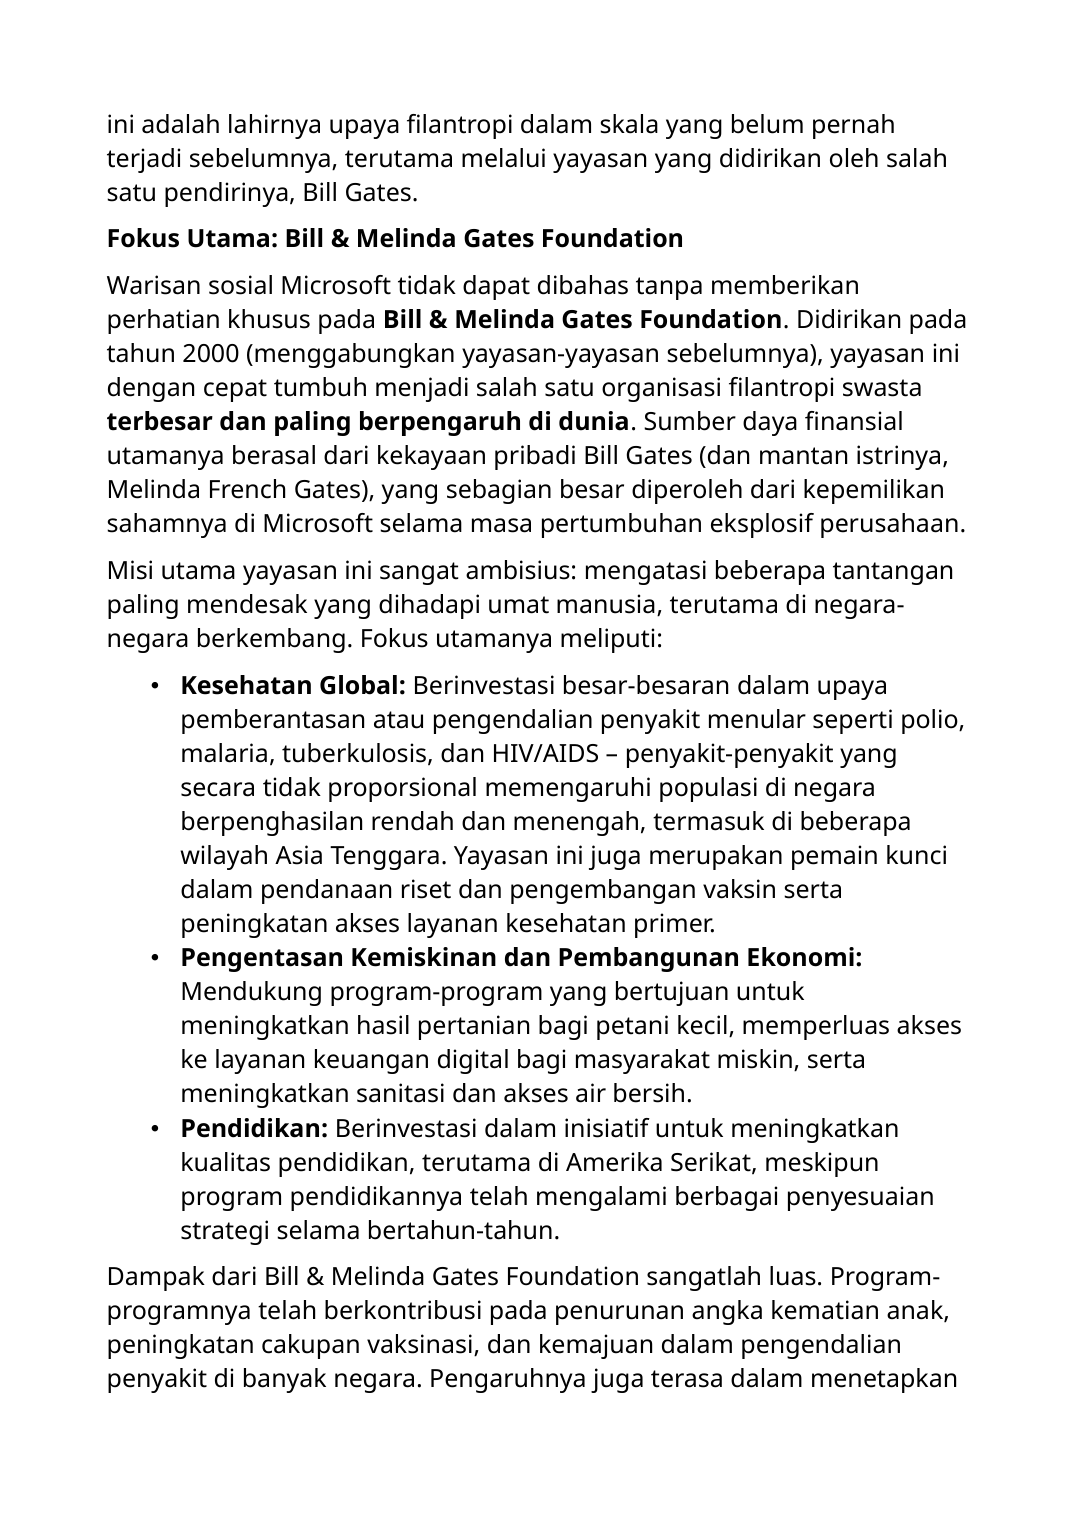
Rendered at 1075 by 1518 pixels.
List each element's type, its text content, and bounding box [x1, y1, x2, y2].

list Pendidikan: Berinvestasi dalam inisiatif untuk meningkatkan kualitas pendidikan, terutama di Amerika Serikat, meskipun program pendidikannya telah mengalami berbagai penyesuaian strategi selama bertahun-tahun. [151, 1110, 968, 1246]
text Misi utama yayasan ini sangat ambisius: mengatasi beberapa tantangan paling mendesak yang dihadapi umat manusia, terutama di negara-negara berkembang. Fokus utamanya meliputi: [106, 553, 968, 655]
list Pengentasan Kemiskinan dan Pembangunan Ekonomi: Mendukung program-program yang bertujuan untuk meningkatkan hasil pertanian bagi petani kecil, memperluas akses ke layanan keuangan digital bagi masyarakat miskin, serta meningkatkan sanitasi dan akses air bersih. [151, 940, 968, 1110]
text Dampak dari Bill & Melinda Gates Foundation sangatlah luas. Program-programnya telah berkontribusi pada penurunan angka kematian anak, peningkatan cakupan vaksinasi, dan kemajuan dalam pengendalian penyakit di banyak negara. Pengaruhnya juga terasa dalam menetapkan [106, 1259, 968, 1395]
text Warisan sosial Microsoft tidak dapat dibahas tanpa memberikan perhatian khusus pada Bill & Melinda Gates Foundation. Didirikan pada tahun 2000 (menggabungkan yayasan-yayasan sebelumnya), yayasan ini dengan cepat tumbuh menjadi salah satu organisasi filantropi swasta terbesar dan paling berpengaruh di dunia. Sumber daya finansial utamanya berasal dari kekayaan pribadi Bill Gates (dan mantan istrinya, Melinda French Gates), yang sebagian besar diperoleh dari kepemilikan sahamnya di Microsoft selama masa pertumbuhan eksplosif perusahaan. [106, 268, 968, 540]
text Fokus Utama: Bill & Melinda Gates Foundation [106, 221, 968, 255]
list Kesehatan Global: Berinvestasi besar-besaran dalam upaya pemberantasan atau pengendalian penyakit menular seperti polio, malaria, tuberkulosis, dan HIV/AIDS – penyakit-penyakit yang secara tidak proporsional memengaruhi populasi di negara berpenghasilan rendah dan menengah, termasuk di beberapa wilayah Asia Tenggara. Yayasan ini juga merupakan pemain kunci dalam pendanaan riset dan pengembangan vaksin serta peningkatan akses layanan kesehatan primer. [151, 667, 968, 940]
text ini adalah lahirnya upaya filantropi dalam skala yang belum pernah terjadi sebelumnya, terutama melalui yayasan yang didirikan oleh salah satu pendirinya, Bill Gates. [106, 106, 968, 209]
